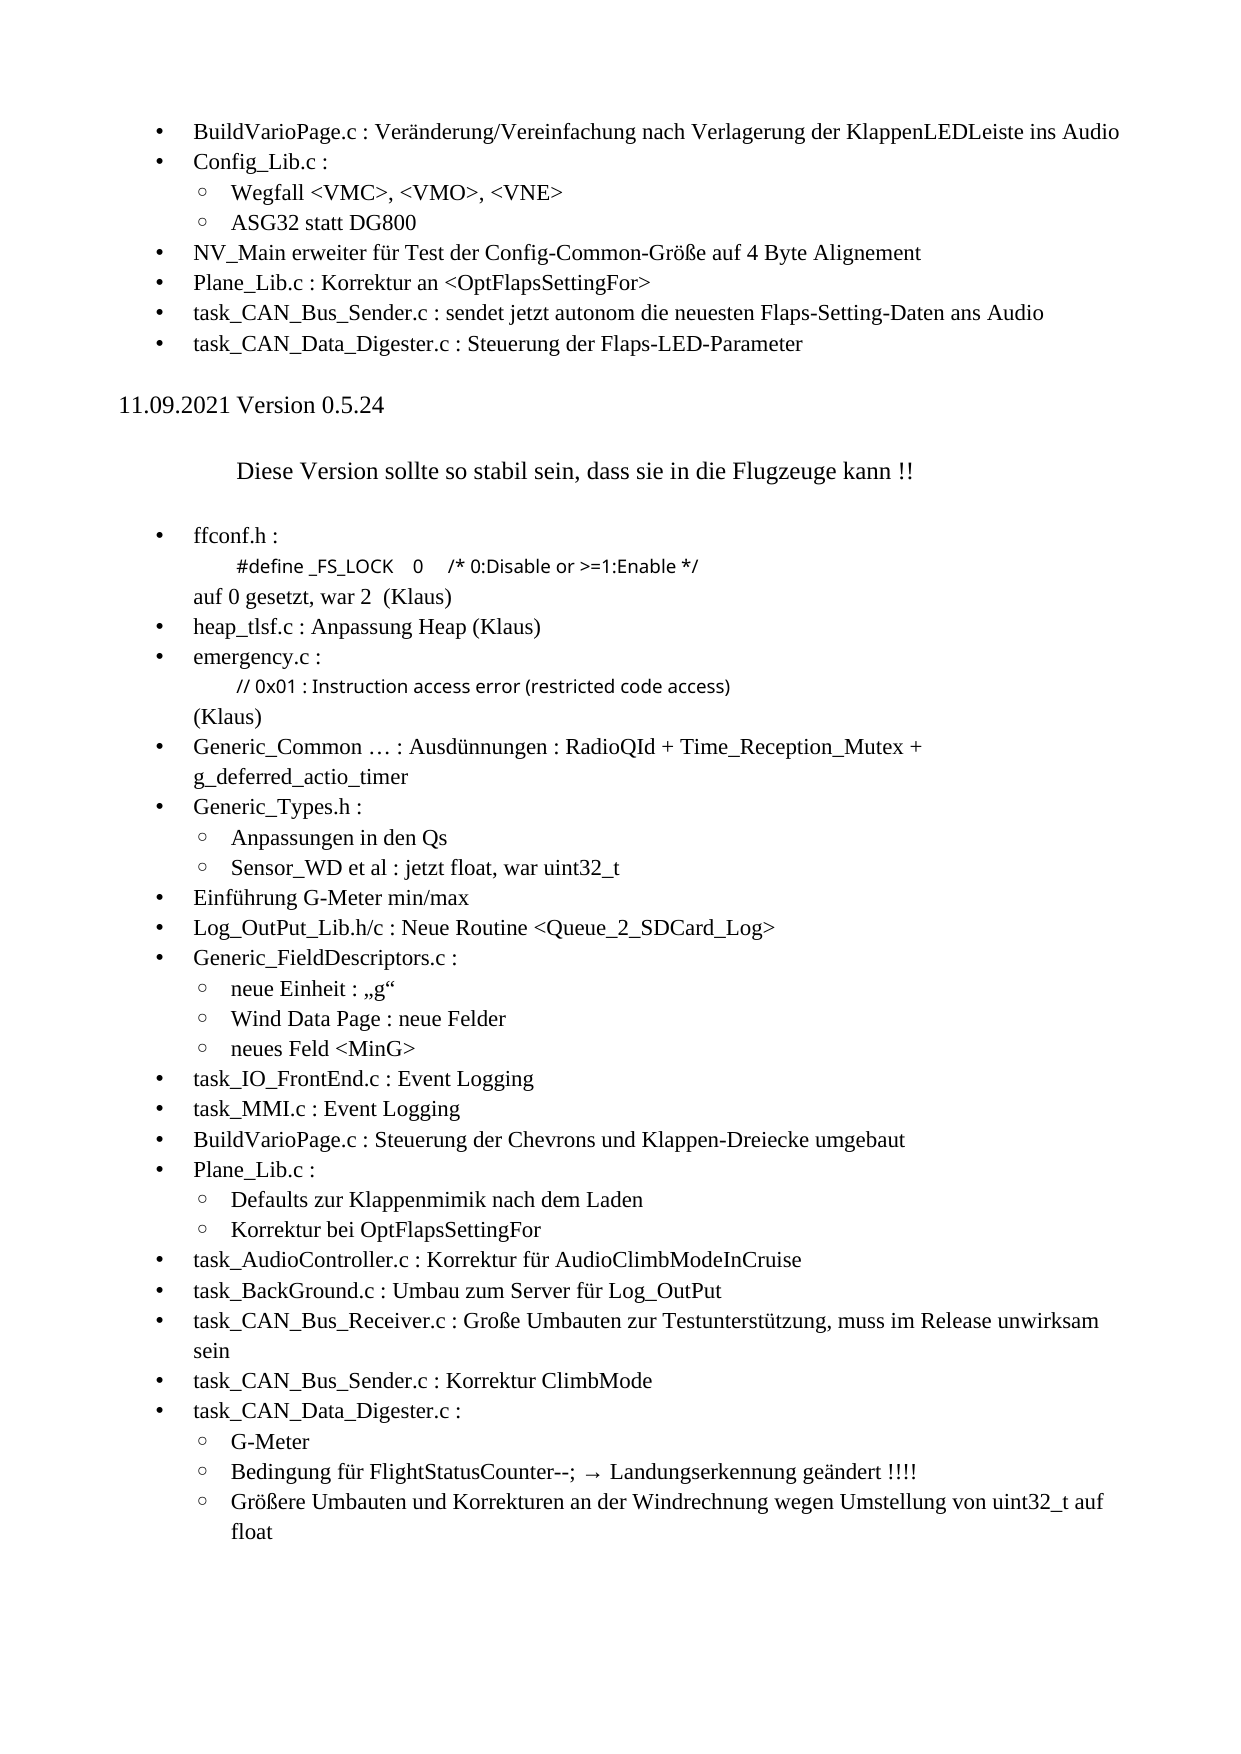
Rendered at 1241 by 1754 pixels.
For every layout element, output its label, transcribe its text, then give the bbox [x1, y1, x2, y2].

list Sensor_WD et al : jetzt float, war uint32_t [193, 854, 1122, 880]
list Korrektur bei OptFlapsSettingFor [193, 1216, 1122, 1243]
list Generic_FieldDescriptors.c : [156, 944, 1122, 971]
list Anpassungen in den Qs [193, 824, 1122, 850]
list task_CAN_Bus_Sender.c : Korrektur ClimbMode [156, 1367, 1122, 1394]
list task_BackGround.c : Umbau zum Server für Log_OutPut [156, 1277, 1122, 1303]
list task_CAN_Data_Digester.c : [156, 1398, 1122, 1424]
list NV_Main erweiter für Test der Config-Common-Größe auf 4 Byte Alignement [156, 239, 1122, 265]
list task_CAN_Data_Digester.c : Steuerung der Flaps-LED-Parameter [156, 329, 1122, 356]
text 11.09.2021 Version 0.5.24 [118, 390, 1122, 419]
list heap_tlsf.c : Anpassung Heap (Klaus) [156, 613, 1122, 639]
list task_CAN_Bus_Receiver.c : Große Umbauten zur Testunterstützung, muss im Release unwirksam sein [156, 1307, 1122, 1363]
list Plane_Lib.c : [156, 1156, 1122, 1182]
list Wind Data Page : neue Felder [193, 1005, 1122, 1031]
list task_AudioController.c : Korrektur für AudioClimbModeInCruise [156, 1247, 1122, 1273]
list Bedingung für FlightStatusCounter--; → Landungserkennung geändert !!!! [193, 1458, 1122, 1484]
list Wegfall <VMC>, <VMO>, <VNE> [193, 178, 1122, 205]
list G-Meter [193, 1428, 1122, 1454]
list neues Feld <MinG> [193, 1035, 1122, 1061]
list task_IO_FrontEnd.c : Event Logging [156, 1065, 1122, 1092]
list neue Einheit : „g“ [193, 975, 1122, 1001]
list ASG32 statt DG800 [193, 209, 1122, 235]
list Config_Lib.c : [156, 148, 1122, 175]
list Generic_Types.h : [156, 793, 1122, 820]
text Diese Version sollte so stabil sein, dass sie in die Flugzeuge kann !! [236, 456, 1122, 518]
list Defaults zur Klappenmimik nach dem Laden [193, 1186, 1122, 1212]
list task_MMI.c : Event Logging [156, 1096, 1122, 1122]
list BuildVarioPage.c : Veränderung/Vereinfachung nach Verlagerung der KlappenLEDLeiste ins Audio [156, 118, 1122, 144]
list BuildVarioPage.c : Steuerung der Chevrons und Klappen-Dreiecke umgebaut [156, 1126, 1122, 1152]
list Plane_Lib.c : Korrektur an <OptFlapsSettingFor> [156, 269, 1122, 296]
list Größere Umbauten und Korrekturen an der Windrechnung wegen Umstellung von uint32_t auf float [193, 1488, 1122, 1545]
list ffconf.h : #define _FS_LOCK 0 /* 0:Disable or >=1:Enable */ auf 0 gesetzt, war 2 (Klaus) [156, 522, 1122, 609]
list Einführung G-Meter min/max [156, 884, 1122, 910]
list Generic_Common … : Ausdünnungen : RadioQId + Time_Reception_Mutex + g_deferred_actio_timer [156, 733, 1122, 789]
list Log_OutPut_Lib.h/c : Neue Routine <Queue_2_SDCard_Log> [156, 914, 1122, 941]
list emergency.c : // 0x01 : Instruction access error (restricted code access) (Klaus) [156, 643, 1122, 729]
list task_CAN_Bus_Sender.c : sendet jetzt autonom die neuesten Flaps-Setting-Daten ans Audio [156, 299, 1122, 326]
